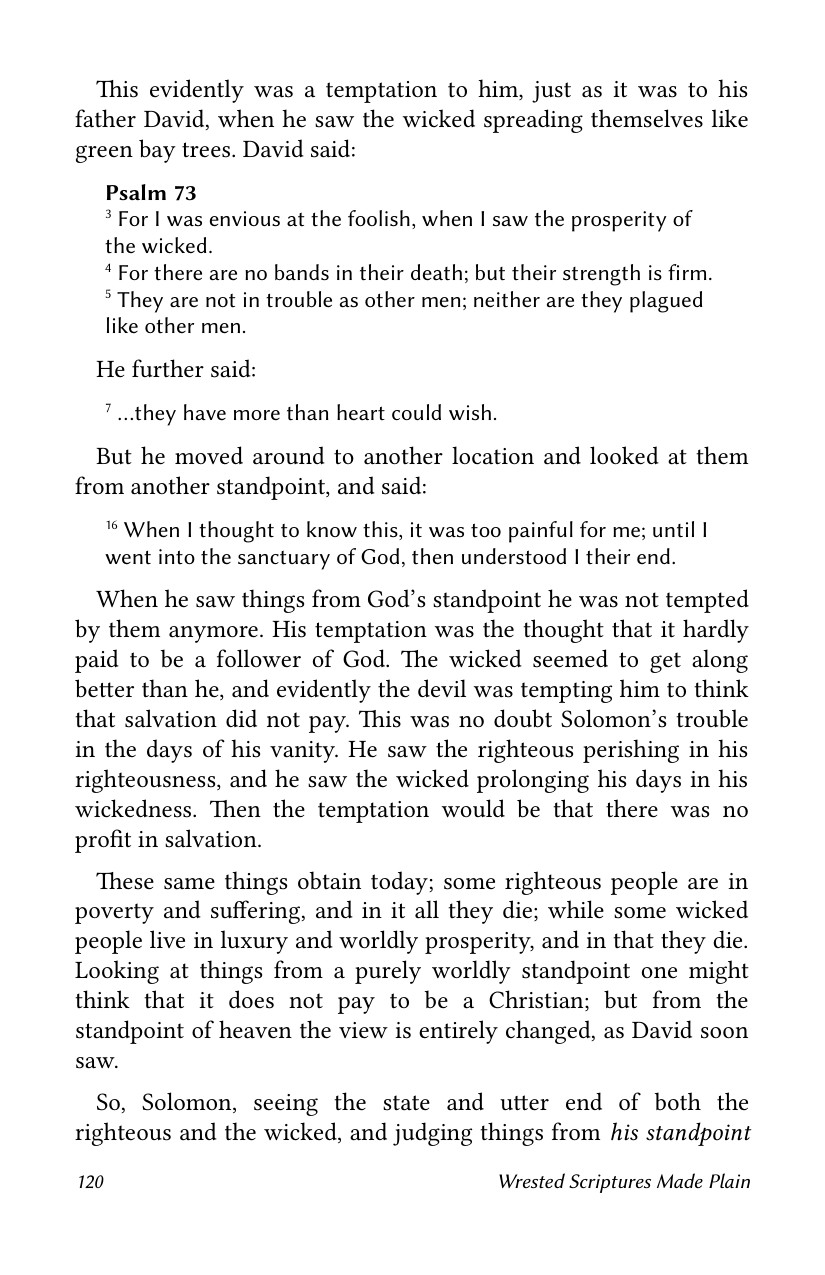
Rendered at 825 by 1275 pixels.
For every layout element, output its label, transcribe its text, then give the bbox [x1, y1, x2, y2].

text 16 When I thought to know this, it was too painful for me; until I went into the sanctuary of God, then understood I their end. [105, 517, 720, 570]
text So, Solomon, seeing the state and utter end of both the righteous and the wicked, and judging things from his standpoint [75, 1088, 750, 1146]
text 3 For I was envious at the foolish, when I saw the prosperity of the wicked. [105, 206, 720, 259]
text Psalm 73 [105, 180, 750, 206]
text This evidently was a temptation to him, just as it was to his father David, when he saw the wicked spreading themselves like green bay trees. David said: [75, 75, 750, 163]
text These same things obtain today; some righteous people are in poverty and suffering, and in it all they die; while some wicked people live in luxury and worldly prosperity, and in that they die. Looking at things from a purely worldly standpoint one might think that it does not pay to be a Christian; but from the standpoint of heaven the view is entirely changed, as David soon saw. [75, 867, 750, 1074]
text When he saw things from God’s standpoint he was not tempted by them anymore. His temptation was the thought that it hardly paid to be a follower of God. The wicked seemed to get along better than he, and evidently the devil was tempting him to think that salvation did not pay. This was no doubt Solomon’s trouble in the days of his vanity. He saw the righteous perishing in his righteousness, and he saw the wicked prolonging his days in his wickedness. Then the temptation would be that there was no profit in salvation. [75, 586, 750, 853]
text 4 For there are no bands in their death; but their strength is firm. [105, 259, 720, 286]
text 7 ...they have more than heart could wish. [105, 400, 720, 426]
text 5 They are not in trouble as other men; neither are they plagued like other men. [105, 286, 720, 339]
text But he moved around to another location and looked at them from another standpoint, and said: [75, 442, 750, 500]
text He further said: [75, 355, 750, 384]
